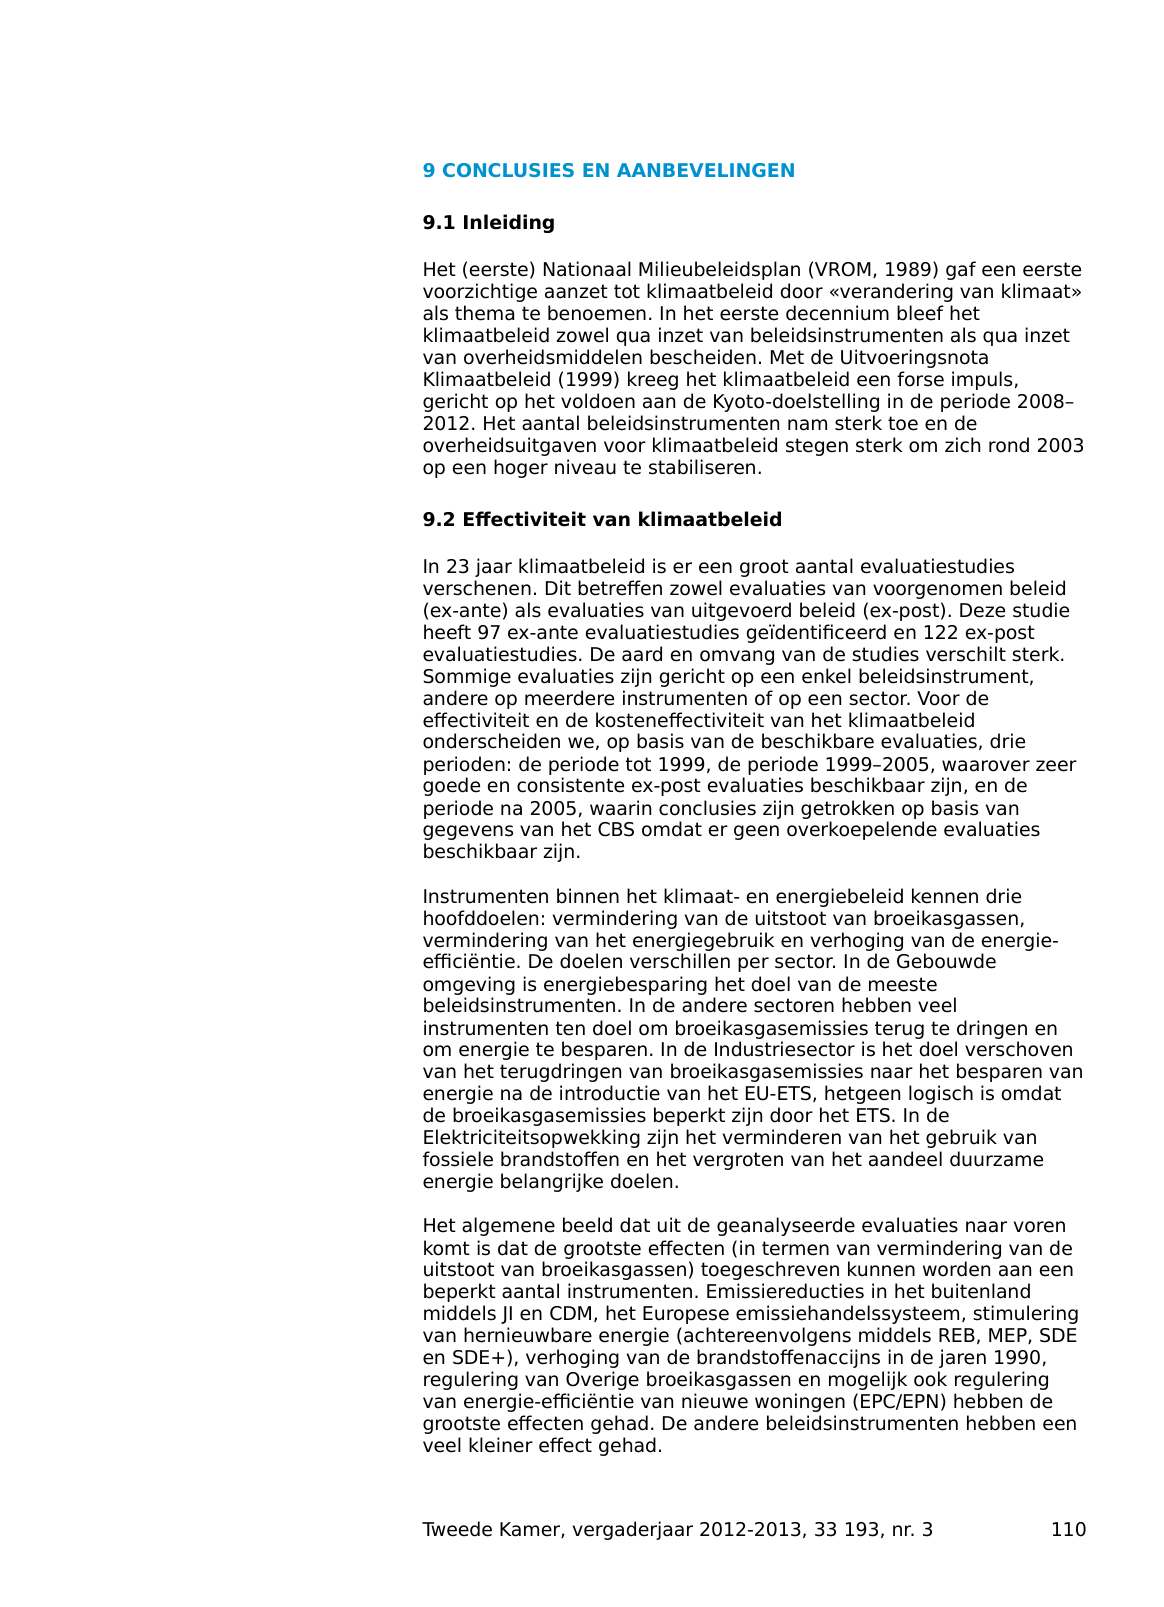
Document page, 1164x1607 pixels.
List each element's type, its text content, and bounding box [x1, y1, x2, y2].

subtitle 9.1 Inleiding [422, 212, 1087, 234]
text Instrumenten binnen het klimaat- en energiebeleid kennen drie hoofddoelen: vermindering van de uitstoot van broeikasgassen, vermindering van het energiegebruik en verhoging van de energie-efficiëntie. De doelen verschillen per sector. In de Gebouwde omgeving is energiebesparing het doel van de meeste beleidsinstrumenten. In de andere sectoren hebben veel instrumenten ten doel om broeikasgasemissies terug te dringen en om energie te besparen. In de Industriesector is het doel verschoven van het terugdringen van broeikasgasemissies naar het besparen van energie na de introductie van het EU-ETS, hetgeen logisch is omdat de broeikasgasemissies beperkt zijn door het ETS. In de Elektriciteitsopwekking zijn het verminderen van het gebruik van fossiele brandstoffen en het vergroten van het aandeel duurzame energie belangrijke doelen. [422, 886, 1087, 1193]
text Het (eerste) Nationaal Milieubeleidsplan (VROM, 1989) gaf een eerste voorzichtige aanzet tot klimaatbeleid door «verandering van klimaat» als thema te benoemen. In het eerste decennium bleef het klimaatbeleid zowel qua inzet van beleidsinstrumenten als qua inzet van overheidsmiddelen bescheiden. Met de Uitvoeringsnota Klimaatbeleid (1999) kreeg het klimaatbeleid een forse impuls, gericht op het voldoen aan de Kyoto-doelstelling in de periode 2008–2012. Het aantal beleidsinstrumenten nam sterk toe en de overheidsuitgaven voor klimaatbeleid stegen sterk om zich rond 2003 op een hoger niveau te stabiliseren. [422, 259, 1087, 479]
text In 23 jaar klimaatbeleid is er een groot aantal evaluatiestudies verschenen. Dit betreffen zowel evaluaties van voorgenomen beleid (ex-ante) als evaluaties van uitgevoerd beleid (ex-post). Deze studie heeft 97 ex-ante evaluatiestudies geïdentificeerd en 122 ex-post evaluatiestudies. De aard en omvang van de studies verschilt sterk. Sommige evaluaties zijn gericht op een enkel beleidsinstrument, andere op meerdere instrumenten of op een sector. Voor de effectiviteit en de kosteneffectiviteit van het klimaatbeleid onderscheiden we, op basis van de beschikbare evaluaties, drie perioden: de periode tot 1999, de periode 1999–2005, waarover zeer goede en consistente ex-post evaluaties beschikbaar zijn, en de periode na 2005, waarin conclusies zijn getrokken op basis van gegevens van het CBS omdat er geen overkoepelende evaluaties beschikbaar zijn. [422, 556, 1087, 863]
text Het algemene beeld dat uit de geanalyseerde evaluaties naar voren komt is dat de grootste effecten (in termen van vermindering van de uitstoot van broeikasgassen) toegeschreven kunnen worden aan een beperkt aantal instrumenten. Emissiereducties in het buitenland middels JI en CDM, het Europese emissiehandelssysteem, stimulering van hernieuwbare energie (achtereenvolgens middels REB, MEP, SDE en SDE+), verhoging van de brandstoffenaccijns in de jaren 1990, regulering van Overige broeikasgassen en mogelijk ook regulering van energie-efficiëntie van nieuwe woningen (EPC/EPN) hebben de grootste effecten gehad. De andere beleidsinstrumenten hebben een veel kleiner effect gehad. [422, 1215, 1087, 1457]
subtitle 9 CONCLUSIES EN AANBEVELINGEN [422, 160, 1087, 182]
subtitle 9.2 Effectiviteit van klimaatbeleid [422, 509, 1087, 531]
